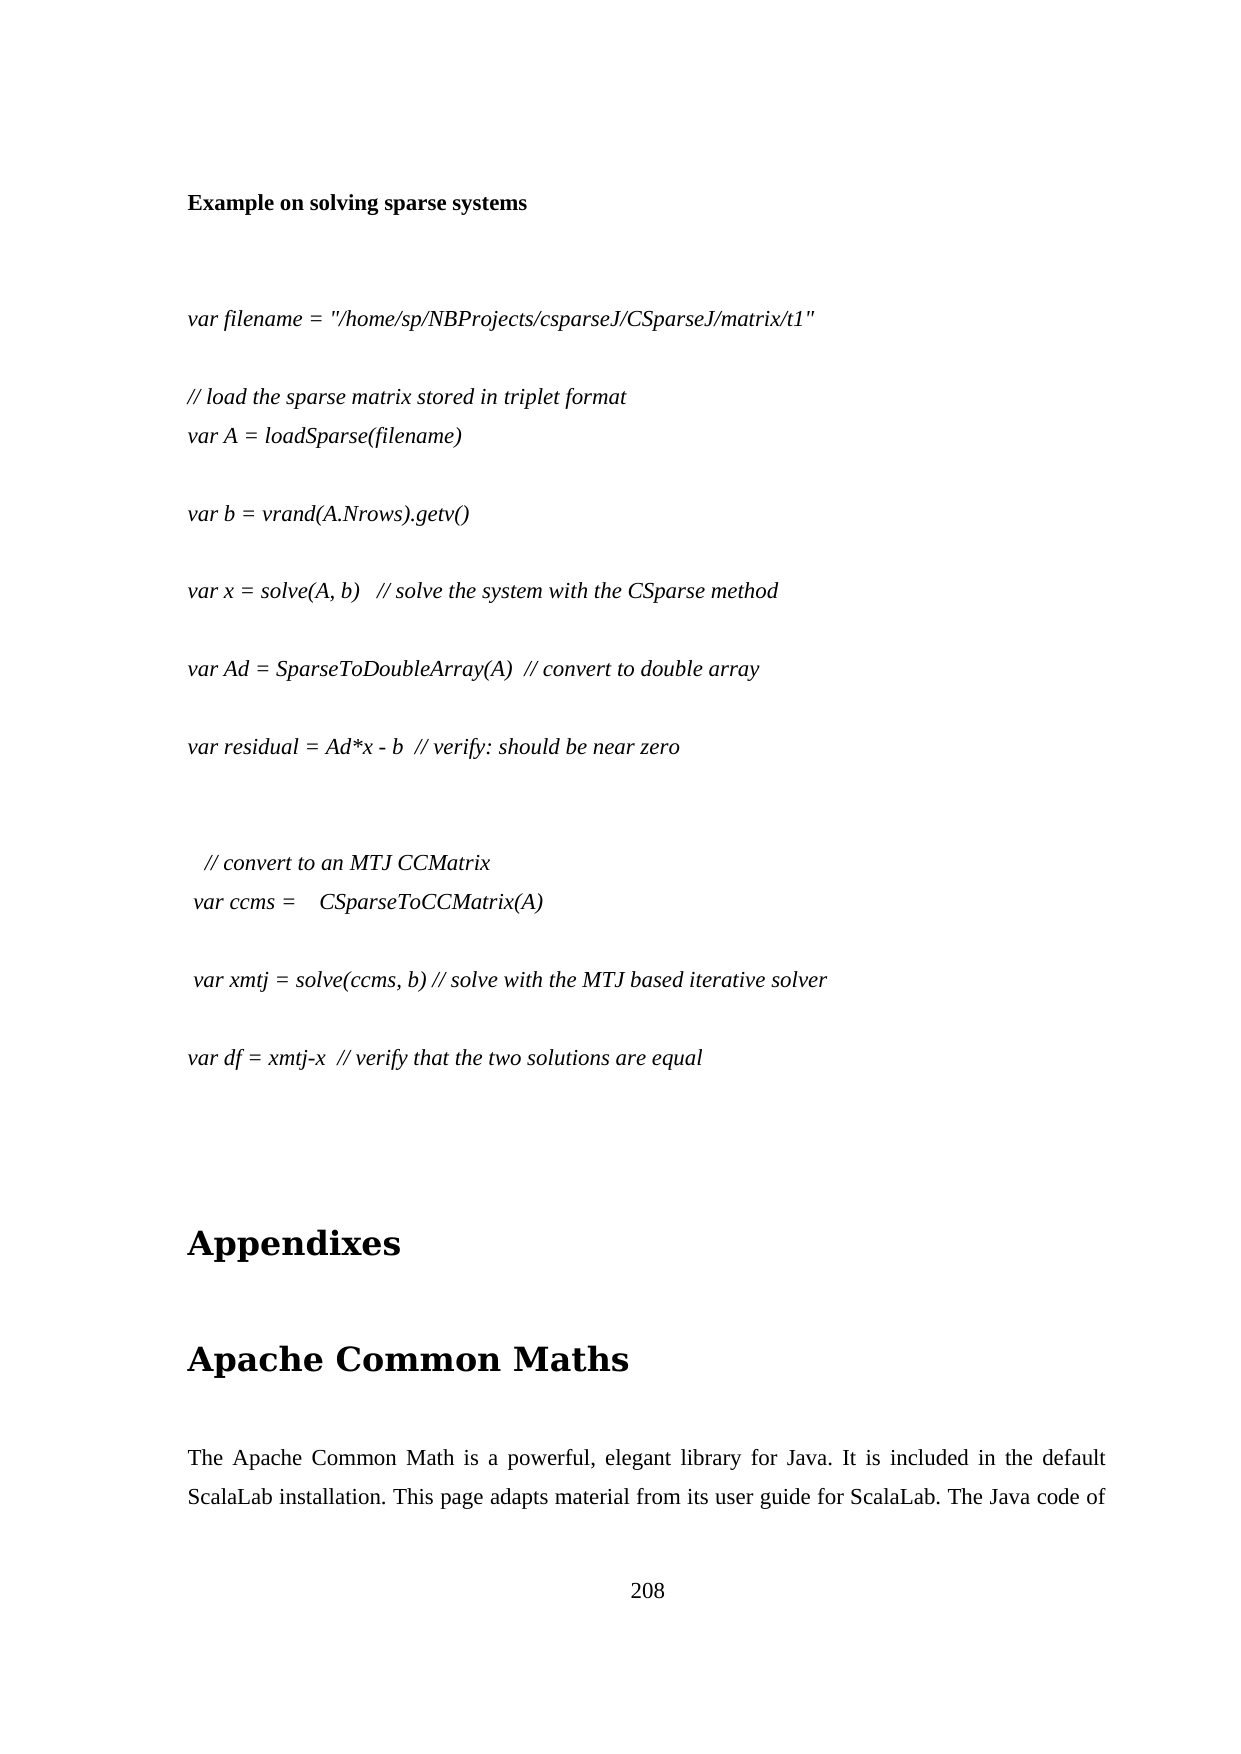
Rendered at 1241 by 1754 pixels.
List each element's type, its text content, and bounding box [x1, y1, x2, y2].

text // load the sparse matrix stored in triplet format [187, 383, 1108, 409]
text var ccms = CSparseToCCMatrix(A) [187, 888, 1108, 914]
text var b = vrand(A.Nrows).getv() [187, 500, 1108, 526]
subtitle Apache Common Maths [187, 1340, 1108, 1379]
subtitle Appendixes [187, 1224, 1108, 1263]
text The Apache Common Math is a powerful, elegant library for Java. It is included in the default ScalaLab installation. This page adapts material from its user guide for ScalaLab. The Java code of [187, 1444, 1108, 1510]
text var A = loadSparse(filename) [187, 422, 1108, 448]
text var xmtj = solve(ccms, b) // solve with the MTJ based iterative solver [187, 966, 1108, 992]
text Example on solving sparse systems [187, 189, 1108, 215]
text // convert to an MTJ CCMatrix [187, 849, 1108, 876]
text var Ad = SparseToDoubleArray(A) // convert to double array [187, 655, 1108, 681]
text var x = solve(A, b) // solve the system with the CSparse method [187, 577, 1108, 604]
text var filename = "/home/sp/NBProjects/csparseJ/CSparseJ/matrix/t1" [187, 305, 1108, 332]
text var residual = Ad*x - b // verify: should be near zero [187, 733, 1108, 759]
text var df = xmtj-x // verify that the two solutions are equal [187, 1044, 1108, 1070]
